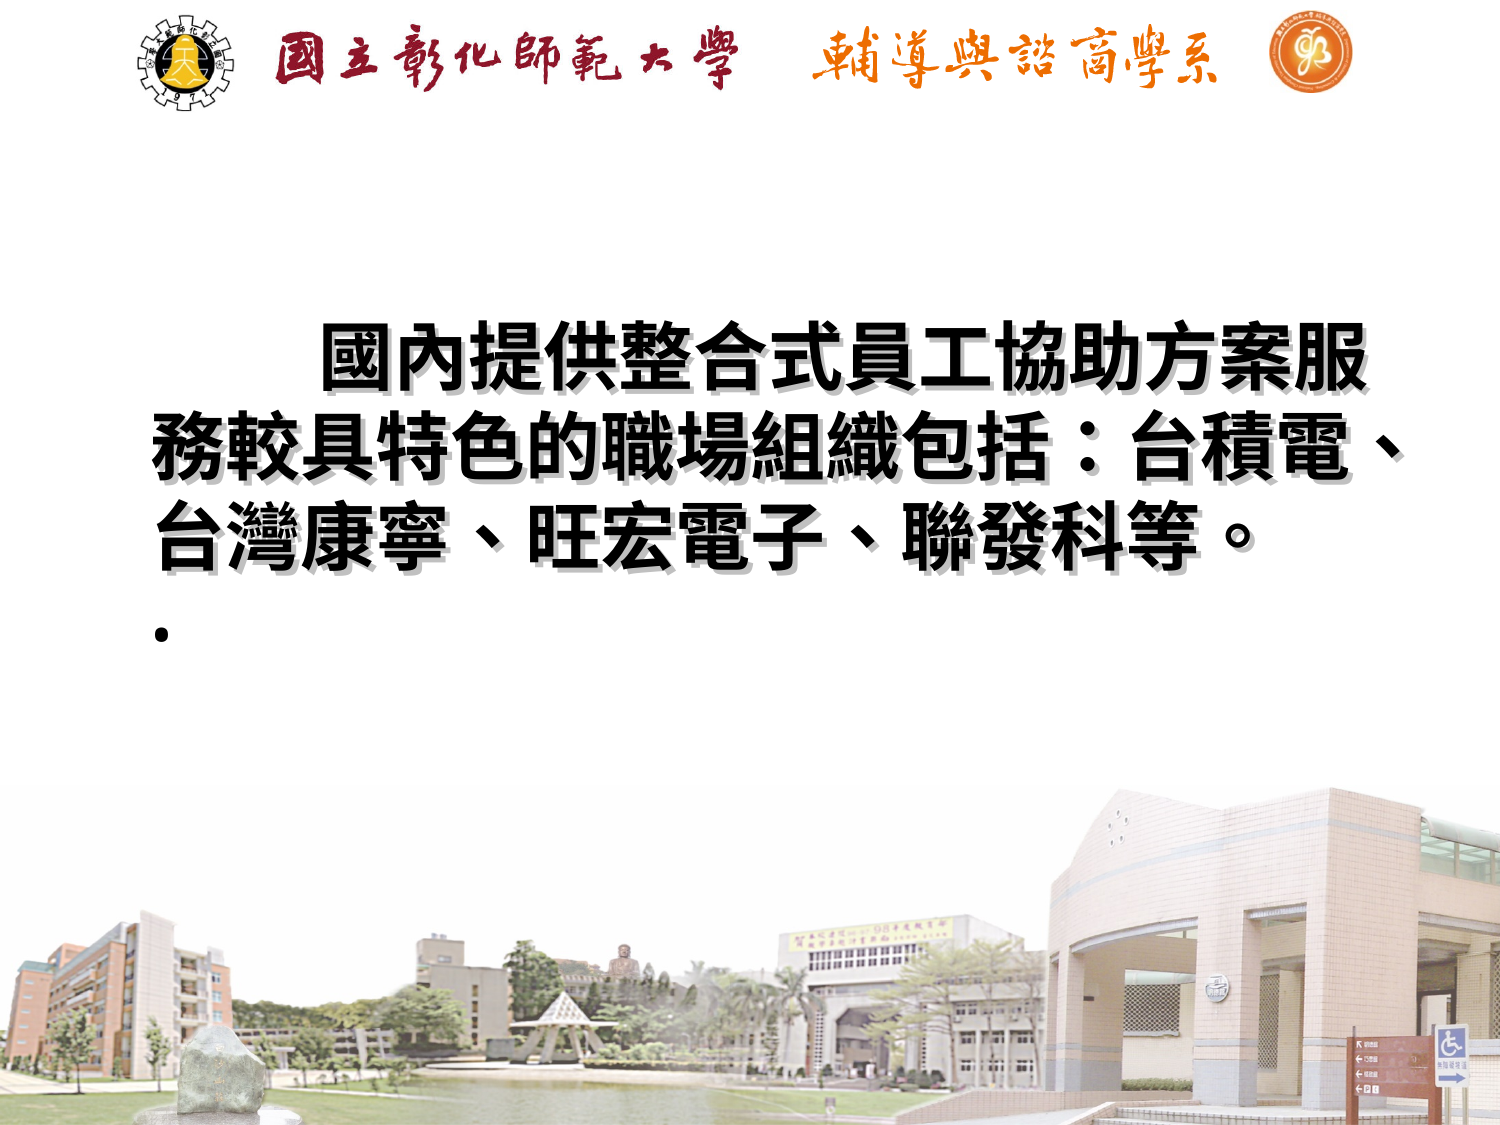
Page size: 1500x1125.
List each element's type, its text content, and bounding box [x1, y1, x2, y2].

list 國內提供整合式員工協助方案服務較具特色的職場組織包括：台積電、台灣康寧、旺宏電子、聯發科等。 [135, 302, 1388, 662]
